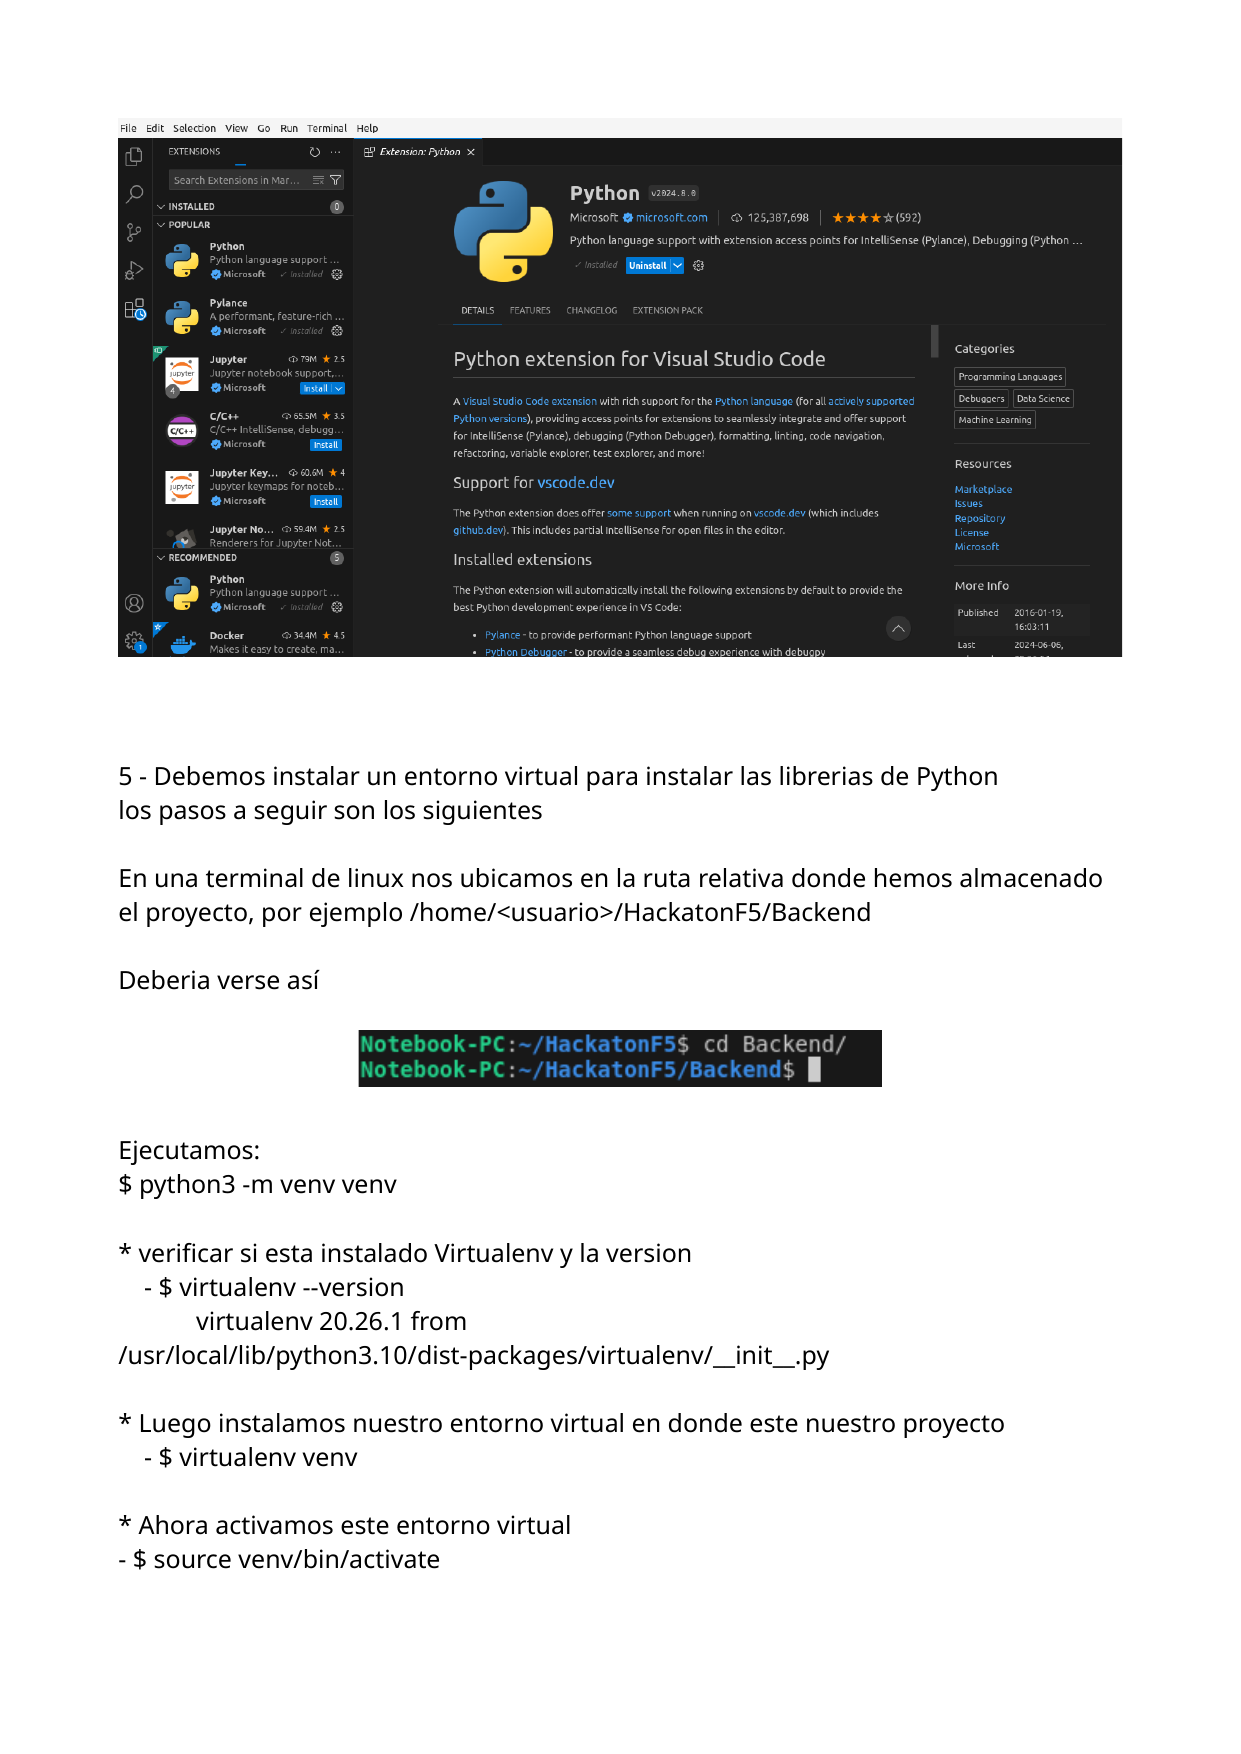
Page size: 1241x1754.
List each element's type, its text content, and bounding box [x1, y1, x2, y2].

text - $ virtualenv venv [118, 1439, 1122, 1474]
text Deberia verse así [118, 963, 1122, 997]
picture [118, 118, 1123, 657]
picture [358, 1030, 882, 1087]
text En una terminal de linux nos ubicamos en la ruta relativa donde hemos almacenado el proyecto, por ejemplo /home/<usuario>/HackatonF5/Backend [118, 861, 1122, 929]
text $ python3 -m venv venv [118, 1167, 1122, 1201]
text - $ virtualenv --version [118, 1269, 1122, 1303]
text 5 - Debemos instalar un entorno virtual para instalar las librerias de Python los pasos a seguir son los siguientes [118, 758, 1122, 826]
text - $ source venv/bin/activate [118, 1542, 1122, 1576]
text * Ahora activamos este entorno virtual [118, 1508, 1122, 1542]
text Ejecutamos: [118, 1133, 1122, 1167]
text * verificar si esta instalado Virtualenv y la version [118, 1235, 1122, 1269]
text * Luego instalamos nuestro entorno virtual en donde este nuestro proyecto [118, 1406, 1122, 1439]
text virtualenv 20.26.1 from /usr/local/lib/python3.10/dist-packages/virtualenv/__init__.py [118, 1303, 1122, 1371]
